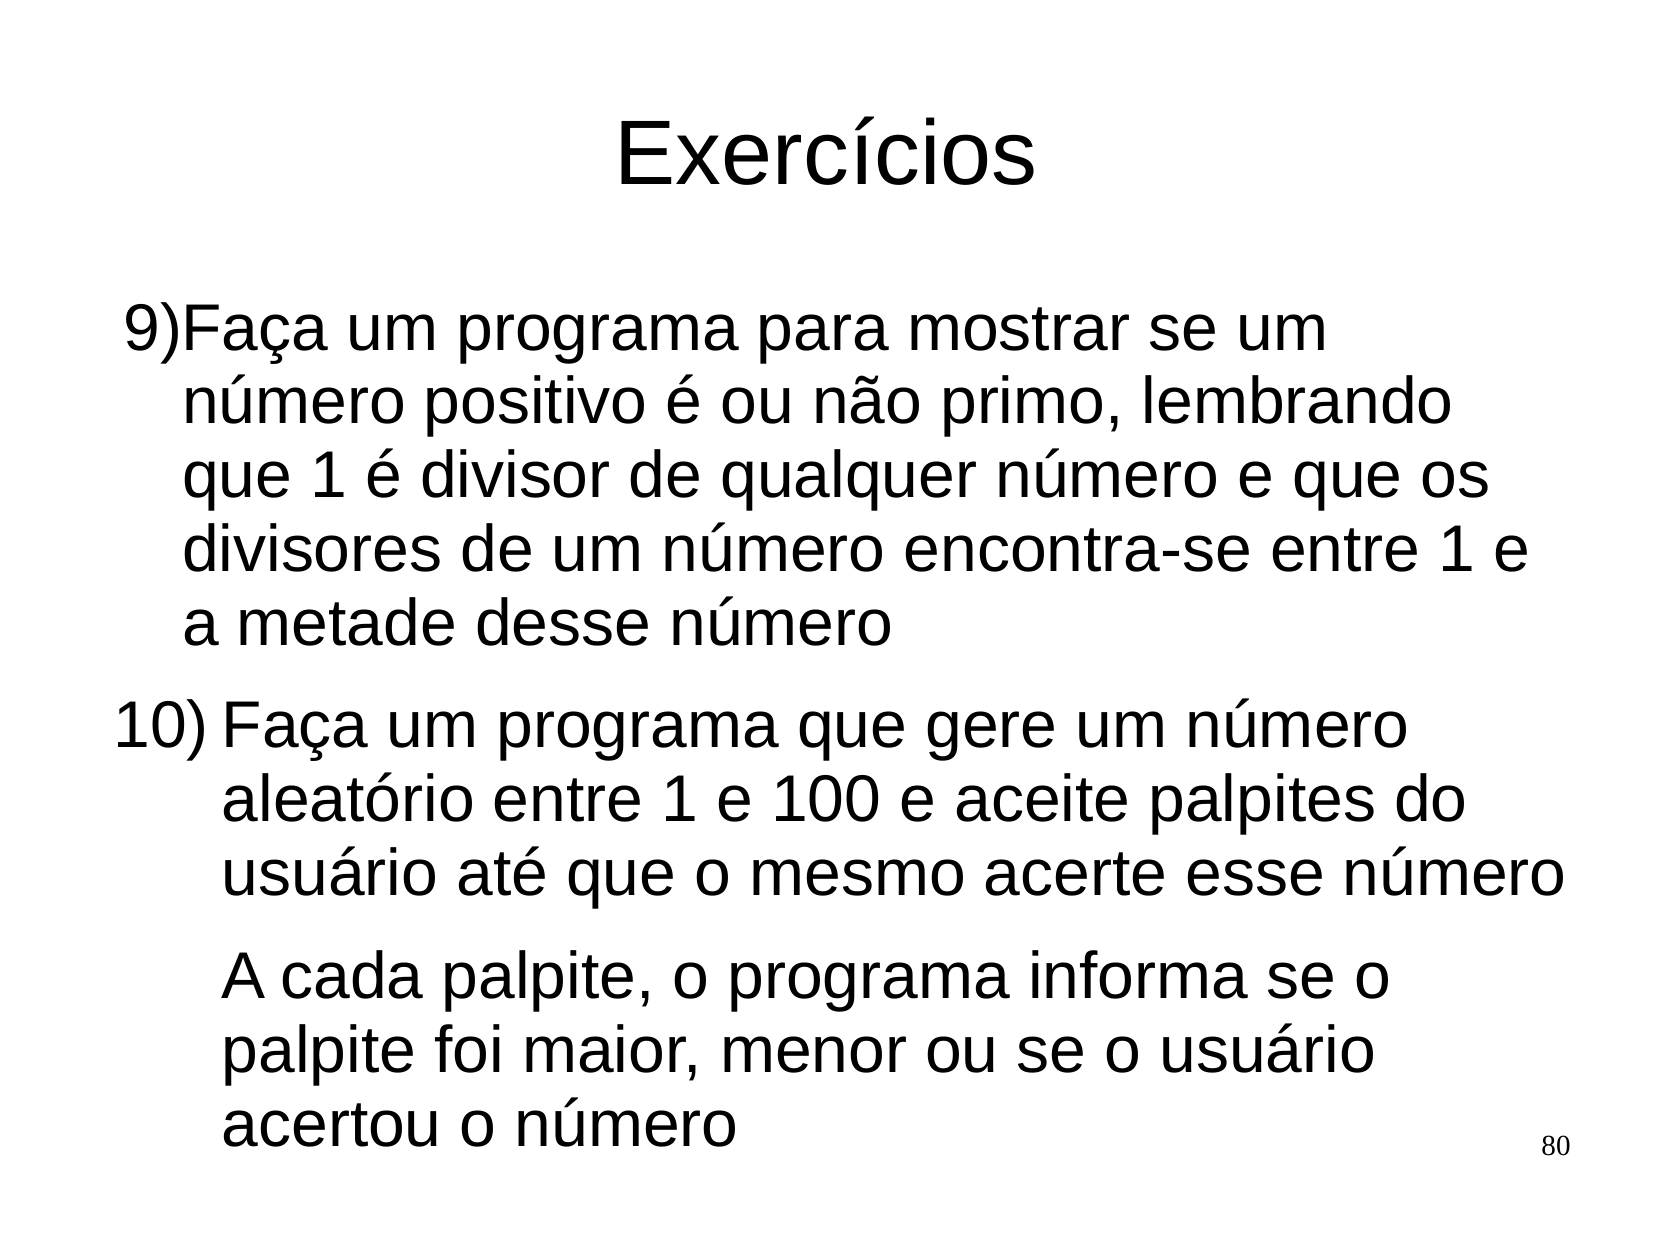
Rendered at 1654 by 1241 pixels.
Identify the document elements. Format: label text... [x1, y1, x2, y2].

title Exercícios [82, 49, 1571, 257]
list Faça um programa para mostrar se um número positivo é ou não primo, lembrando que 1 é divisor de qualquer número e que os divisores de um número encontra-se entre 1 e a metade desse número Faça um programa que gere um número aleatório entre 1 e 100 e aceite palpites do usuário até que o mesmo acerte esse número A cada palpite, o programa informa se o palpite foi maior, menor ou se o usuário acertou o número [82, 290, 1571, 1182]
